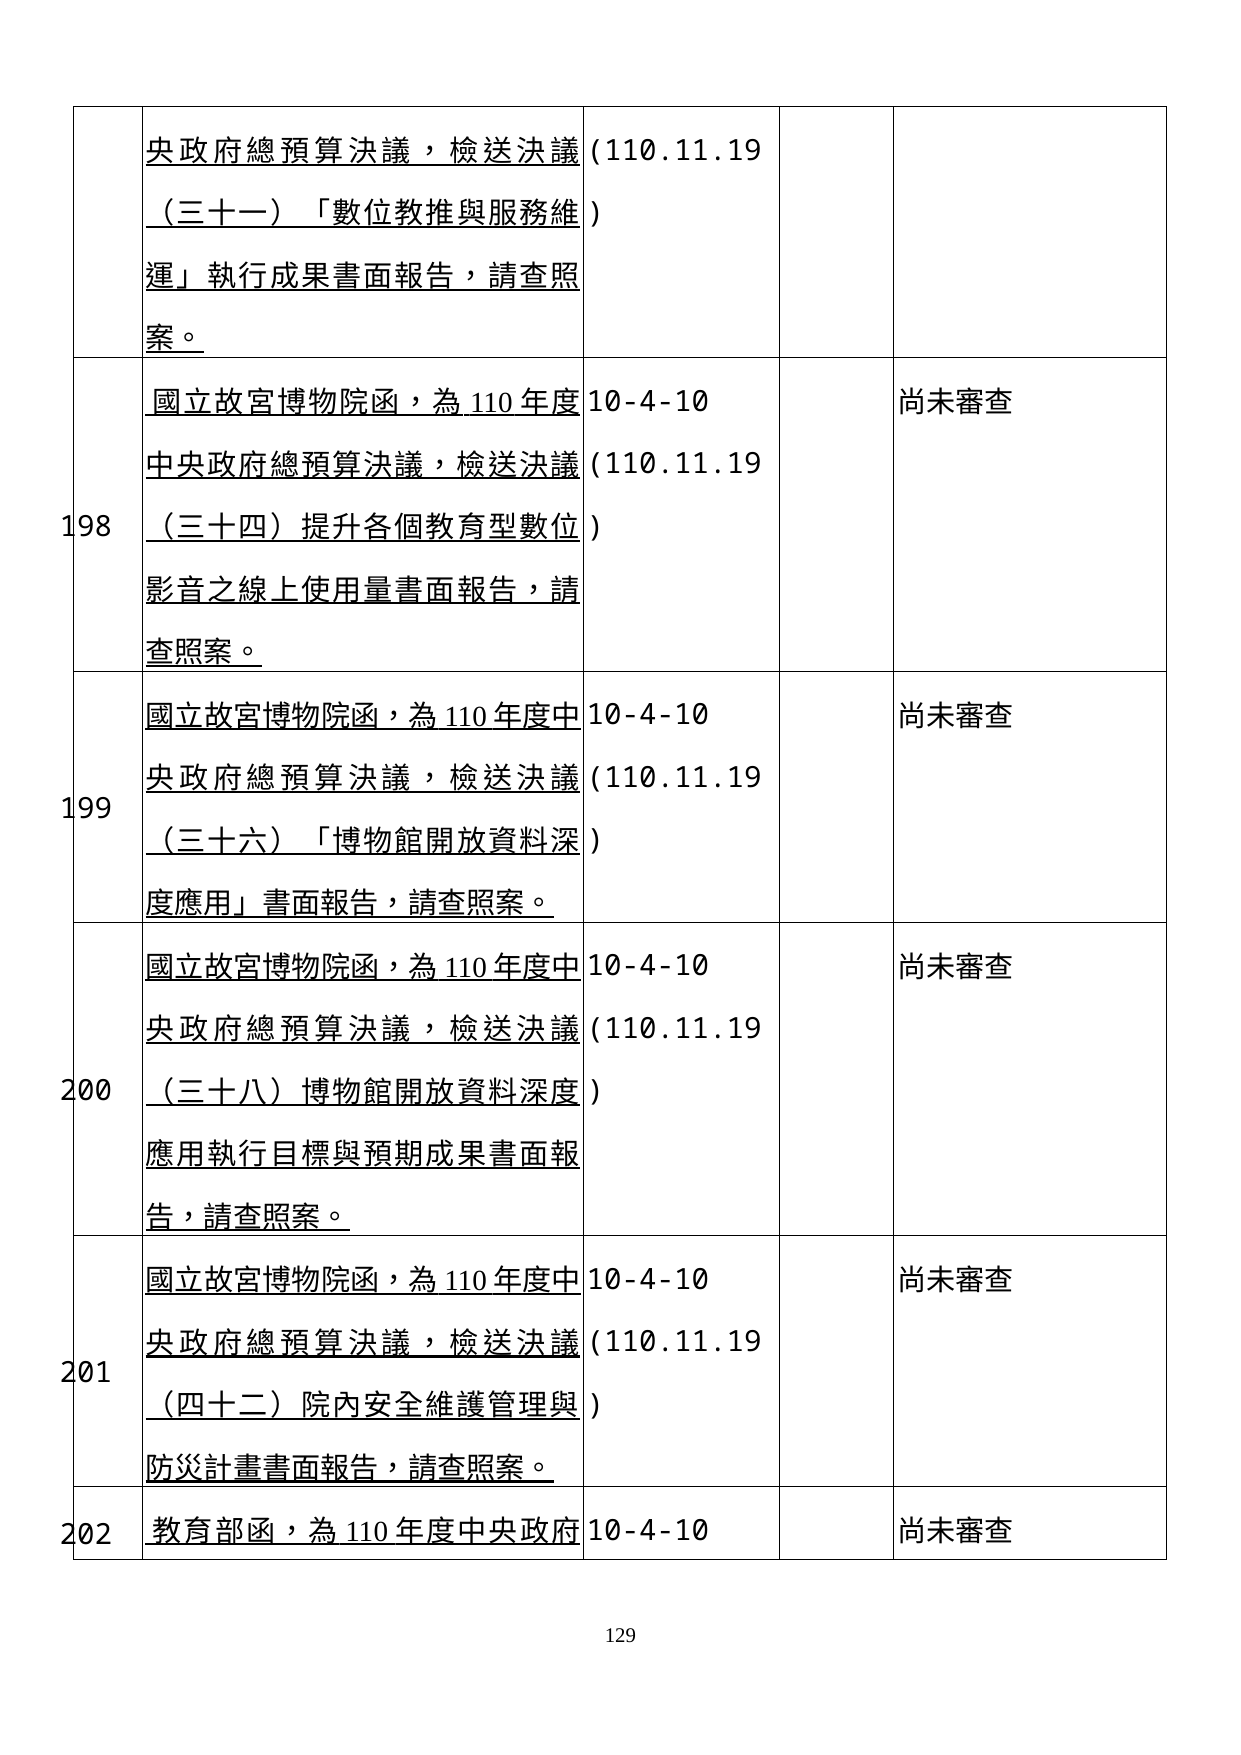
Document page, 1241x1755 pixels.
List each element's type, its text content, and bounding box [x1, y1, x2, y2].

table_cell (110.11.19) [584, 107, 779, 357]
table_cell [780, 358, 893, 671]
table_cell [74, 107, 142, 357]
table_cell [780, 1236, 893, 1486]
table_cell 尚未審查 [894, 672, 1166, 922]
table_cell [74, 1236, 142, 1486]
table_cell 10-4-10 (110.11.19) [584, 1236, 779, 1486]
table_cell 尚未審查 [894, 923, 1166, 1235]
table_cell 10-4-10 [584, 1487, 779, 1559]
table_cell [74, 672, 142, 922]
table_cell 10-4-10 (110.11.19) [584, 672, 779, 922]
table_cell 國立故宮博物院函，為110年度中央政府總預算決議，檢送決議（三十四）提升各個教育型數位影音之線上使用量書面報告，請查照案。 [143, 358, 583, 671]
table_cell [74, 358, 142, 671]
table_cell [74, 923, 142, 1235]
table_cell 國立故宮博物院函，為110年度中央政府總預算決議，檢送決議（三十六）「博物館開放資料深度應用」書面報告，請查照案。 [143, 672, 583, 922]
table_cell [780, 672, 893, 922]
table_cell 10-4-10 (110.11.19) [584, 358, 779, 671]
table_cell [780, 923, 893, 1235]
table_cell 國立故宮博物院函，為110年度中央政府總預算決議，檢送決議（四十二）院內安全維護管理與防災計畫書面報告，請查照案。 [143, 1236, 583, 1486]
table_cell [894, 107, 1166, 357]
table_cell 國立故宮博物院函，為110年度中央政府總預算決議，檢送決議（三十八）博物館開放資料深度應用執行目標與預期成果書面報告，請查照案。 [143, 923, 583, 1235]
table_cell 尚未審查 [894, 1236, 1166, 1486]
table_cell [780, 107, 893, 357]
table_cell 央政府總預算決議，檢送決議（三十一）「數位教推與服務維運」執行成果書面報告，請查照案。 [143, 107, 583, 357]
table_cell 尚未審查 [894, 358, 1166, 671]
table_cell 10-4-10 (110.11.19) [584, 923, 779, 1235]
table_cell 教育部函，為110年度中央政府 [143, 1487, 583, 1559]
table_cell [780, 1487, 893, 1559]
table_cell 尚未審查 [894, 1487, 1166, 1559]
table_cell [74, 1487, 142, 1559]
